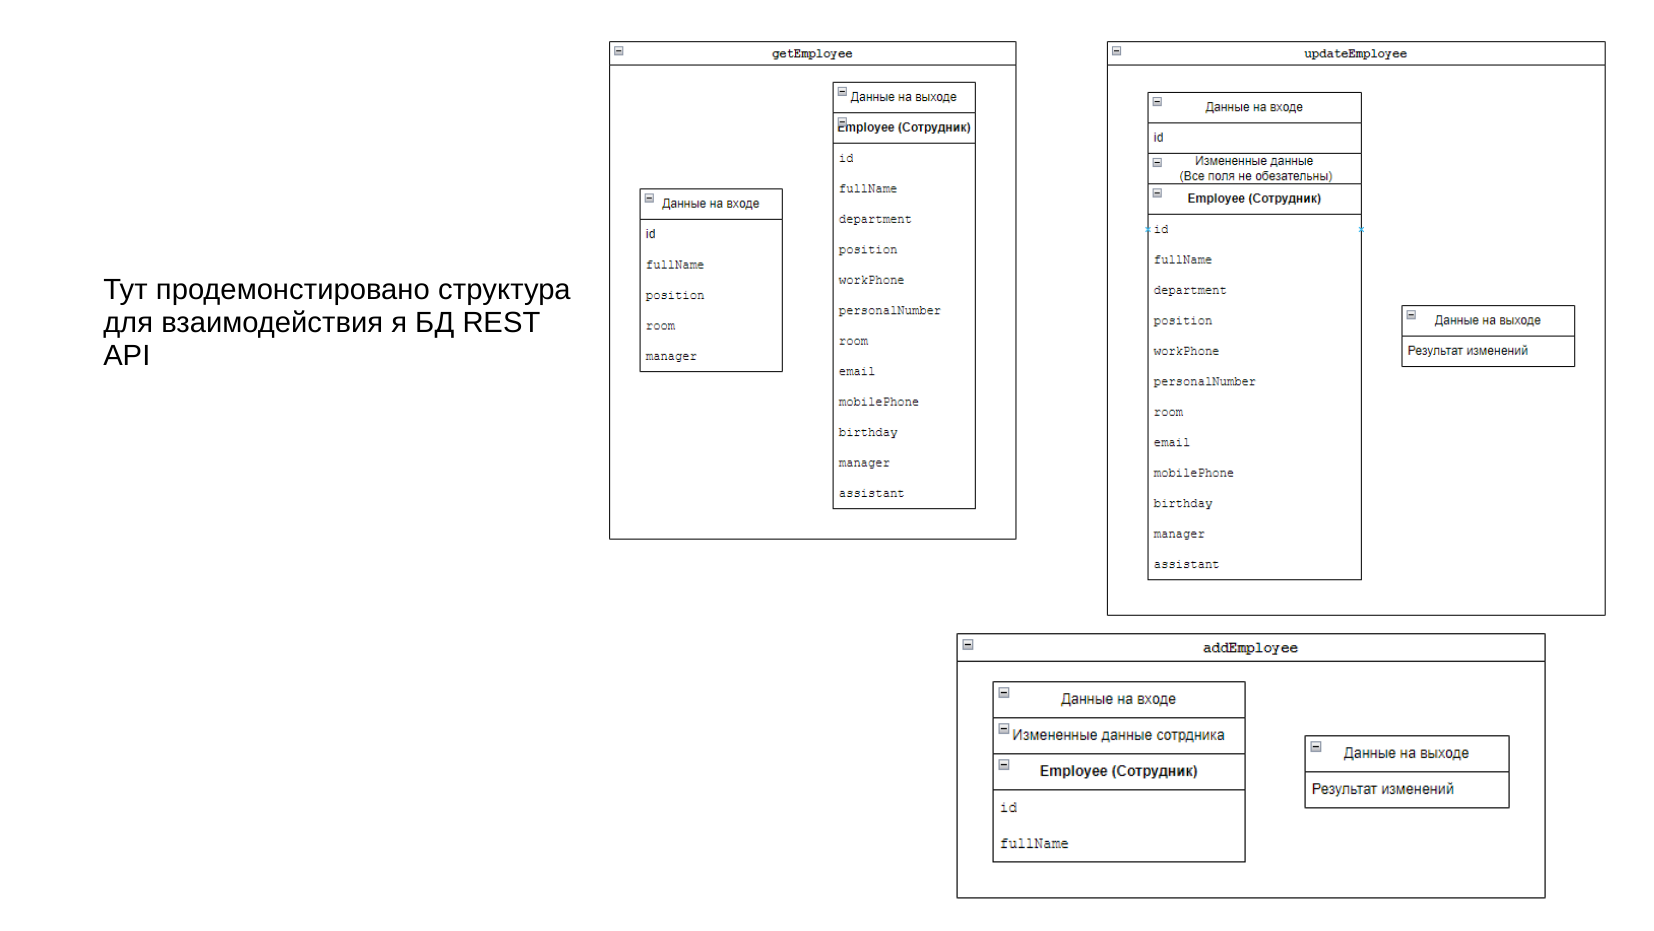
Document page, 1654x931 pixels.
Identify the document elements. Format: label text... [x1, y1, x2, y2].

picture [602, 29, 1625, 913]
text_box Тут продемонстировано структура для взаимодействия я БД REST API [88, 265, 591, 452]
